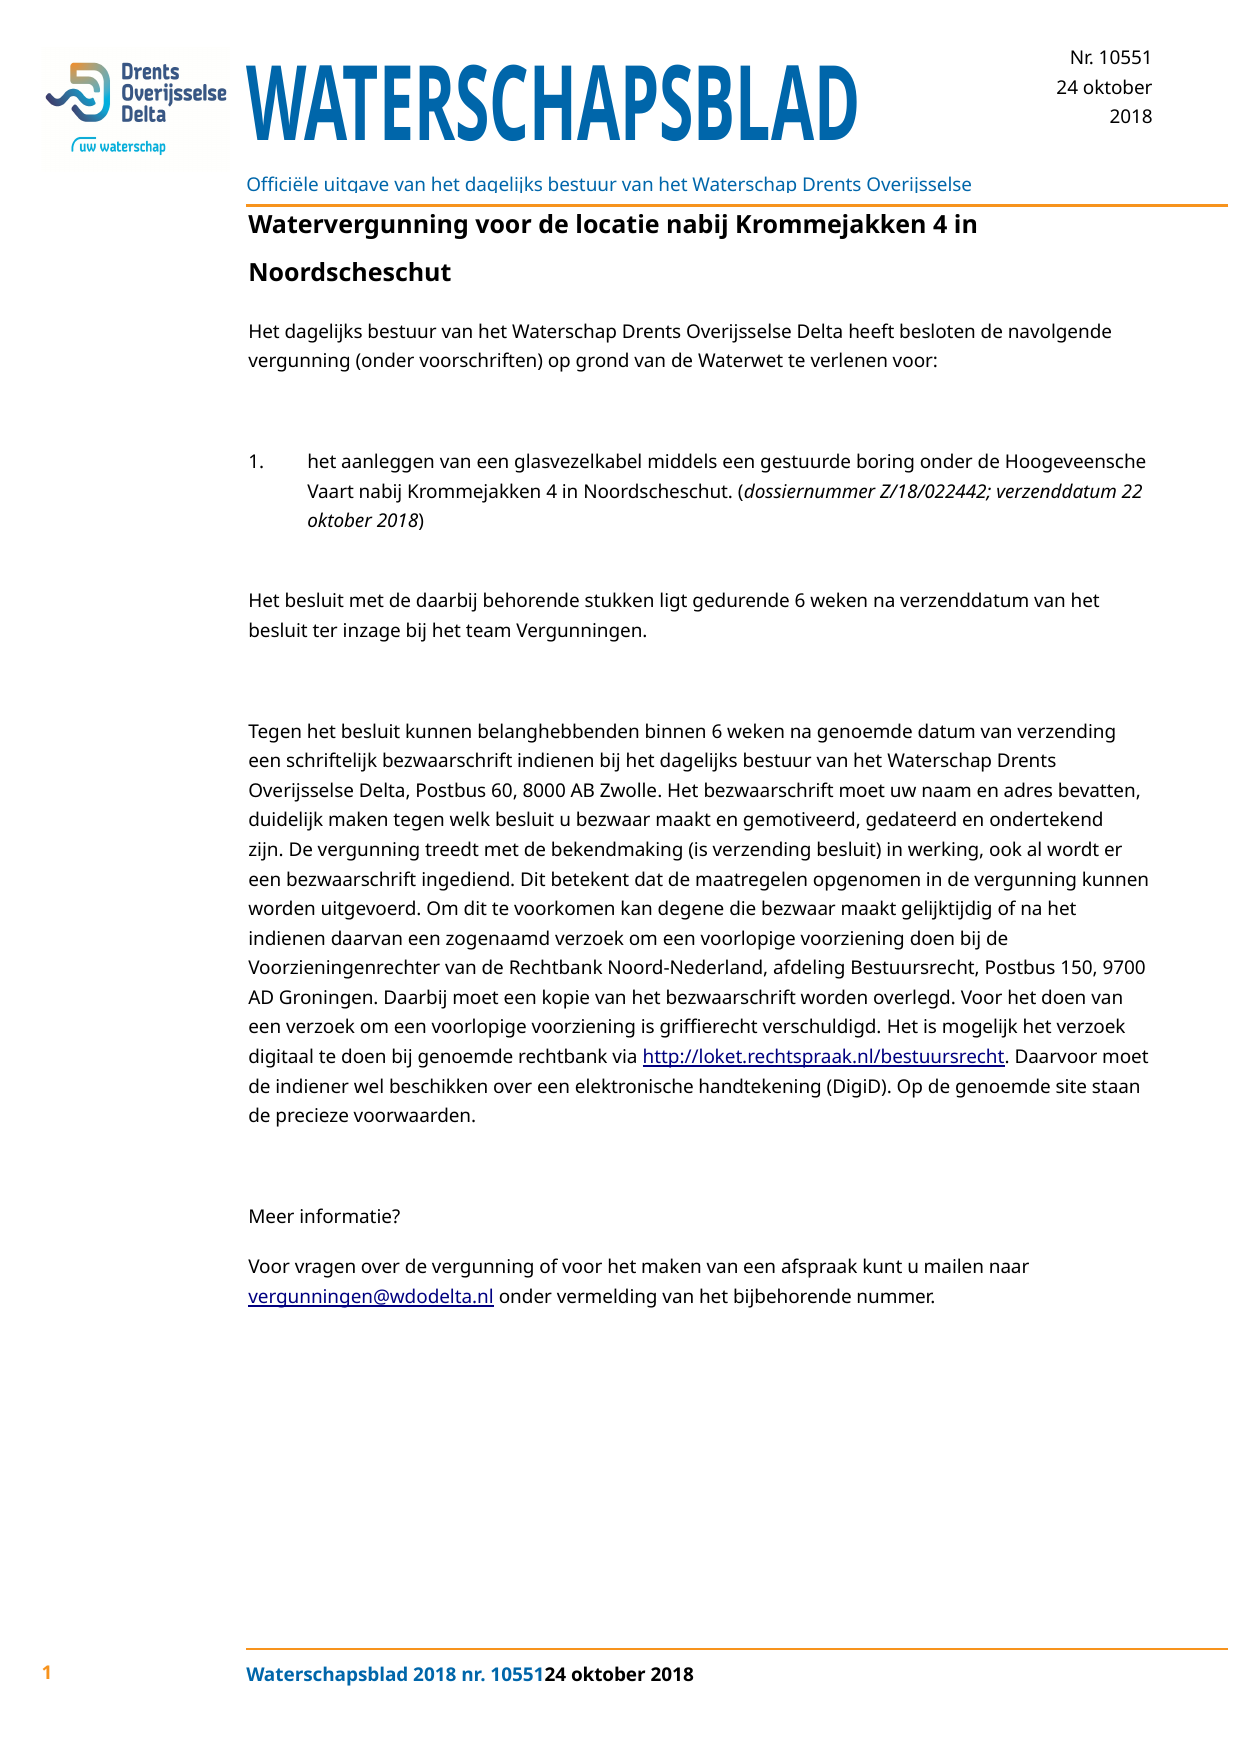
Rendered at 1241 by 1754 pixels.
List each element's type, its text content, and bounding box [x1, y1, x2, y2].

text Het dagelijks bestuur van het Waterschap Drents Overijsselse Delta heeft besloten de navolgende vergunning (onder voorschriften) op grond van de Waterwet te verlenen voor: [248, 318, 1152, 373]
text Meer informatie? [248, 1203, 1152, 1229]
text Watervergunning voor de locatie nabij Krommejakken 4 in Noordscheschut [248, 207, 1152, 288]
text Tegen het besluit kunnen belanghebbenden binnen 6 weken na genoemde datum van verzending een schriftelijk bezwaarschrift indienen bij het dagelijks bestuur van het Waterschap Drents Overijsselse Delta, Postbus 60, 8000 AB Zwolle. Het bezwaarschrift moet uw naam en adres bevatten, duidelijk maken tegen welk besluit u bezwaar maakt en gemotiveerd, gedateerd en ondertekend zijn. De vergunning treedt met de bekendmaking (is verzending besluit) in werking, ook al wordt er een bezwaarschrift ingediend. Dit betekent dat de maatregelen opgenomen in de vergunning kunnen worden uitgevoerd. Om dit te voorkomen kan degene die bezwaar maakt gelijktijdig of na het indienen daarvan een zogenaamd verzoek om een voorlopige voorziening doen bij de Voorzieningenrechter van de Rechtbank Noord-Nederland, afdeling Bestuursrecht, Postbus 150, 9700 AD Groningen. Daarbij moet een kopie van het bezwaarschrift worden overlegd. Voor het doen van een verzoek om een voorlopige voorziening is griffierecht verschuldigd. Het is mogelijk het verzoek digitaal te doen bij genoemde rechtbank via http://loket.rechtspraak.nl/bestuursrecht. Daarvoor moet de indiener wel beschikken over een elektronische handtekening (DigiD). Op de genoemde site staan de precieze voorwaarden. [248, 718, 1152, 1128]
text Het besluit met de daarbij behorende stukken ligt gedurende 6 weken na verzenddatum van het besluit ter inzage bij het team Vergunningen. [248, 587, 1152, 643]
text Voor vragen over de vergunning of voor het maken van een afspraak kunt u mailen naar vergunningen@wdodelta.nl onder vermelding van het bijbehorende nummer. [248, 1254, 1152, 1309]
list het aanleggen van een glasvezelkabel middels een gestuurde boring onder de Hoogeveensche Vaart nabij Krommejakken 4 in Noordscheschut. (dossiernummer Z/18/022442; verzenddatum 22 oktober 2018) [248, 448, 1152, 533]
picture [41, 47, 231, 172]
